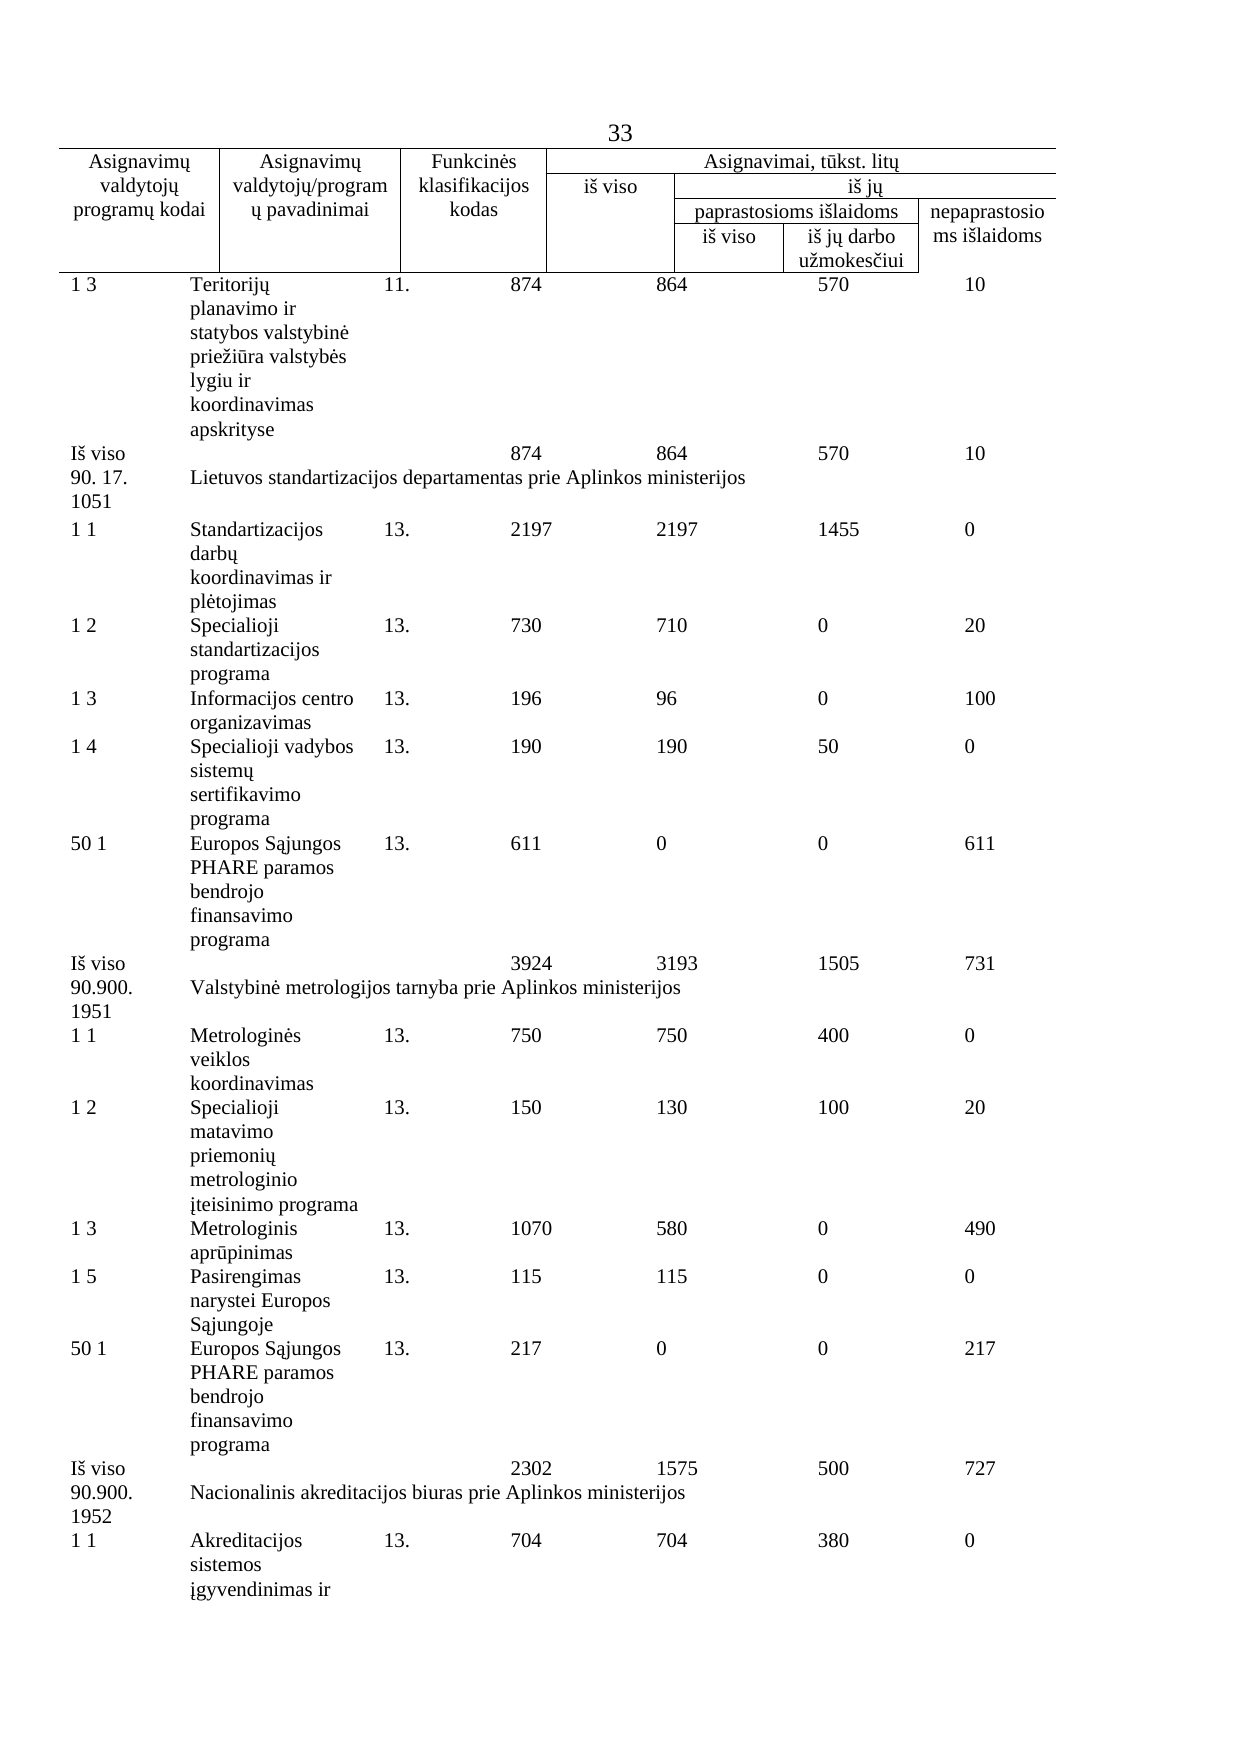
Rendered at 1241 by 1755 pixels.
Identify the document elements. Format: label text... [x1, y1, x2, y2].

table_cell 13. [373, 734, 499, 831]
table_cell 750 [499, 1023, 645, 1095]
table_cell 500 [806, 1456, 953, 1480]
table_cell 11. [373, 273, 499, 441]
table_cell [1056, 465, 1063, 517]
table_cell 50 1 [59, 831, 179, 951]
table_cell [1056, 686, 1063, 734]
table_cell nepaprastosioms išlaidoms [919, 199, 1056, 272]
table_cell 20 [953, 613, 1056, 686]
table_cell 2302 [499, 1456, 645, 1480]
table_cell Iš viso [59, 951, 499, 975]
table_cell [1056, 173, 1063, 198]
table_cell 100 [953, 686, 1056, 734]
table_cell Metrologinis aprūpinimas [179, 1216, 372, 1264]
table_cell 3924 [499, 951, 645, 975]
table_cell Akreditacijos sistemos įgyvendinimas ir [179, 1528, 372, 1606]
table_cell 0 [806, 613, 953, 686]
table_cell 10 [953, 272, 1056, 441]
table_cell Informacijos centro organizavimas [179, 686, 372, 734]
table_cell Specialioji standartizacijos programa [179, 613, 372, 686]
table_cell 1 5 [59, 1264, 179, 1336]
table_cell [1056, 1216, 1063, 1264]
table_cell [1056, 1456, 1063, 1480]
table_cell 115 [645, 1264, 806, 1336]
table_cell Valstybinė metrologijos tarnyba prie Aplinkos ministerijos [179, 975, 1056, 1023]
table_cell Standartizacijos darbų koordinavimas ir plėtojimas [179, 517, 372, 613]
table_cell [1056, 272, 1063, 441]
table_cell 704 [499, 1528, 645, 1606]
table_cell 13. [373, 1216, 499, 1264]
table_cell 1505 [806, 951, 953, 975]
table_cell 96 [645, 686, 806, 734]
table_cell 217 [499, 1336, 645, 1456]
table_cell [1056, 1336, 1063, 1456]
table_cell [1056, 1264, 1063, 1336]
table_cell 611 [953, 831, 1056, 951]
table_cell 490 [953, 1216, 1056, 1264]
table_cell 13. [373, 1264, 499, 1336]
table_cell 0 [645, 831, 806, 951]
table_cell 0 [953, 1023, 1056, 1095]
table_cell iš viso [675, 224, 783, 272]
table_cell 0 [953, 734, 1056, 831]
table_cell [1056, 831, 1063, 951]
table_cell 2197 [499, 517, 645, 613]
table_cell 750 [645, 1023, 806, 1095]
table_cell 0 [953, 517, 1056, 613]
table_cell Nacionalinis akreditacijos biuras prie Aplinkos ministerijos [179, 1480, 1056, 1528]
table_cell Iš viso [59, 441, 499, 464]
table_cell 100 [806, 1095, 953, 1216]
table_cell 400 [806, 1023, 953, 1095]
table_cell 90.900. 1952 [59, 1480, 179, 1528]
table_cell iš jų darbo užmokesčiui [784, 224, 918, 272]
table_cell 13. [373, 1095, 499, 1216]
table_cell 710 [645, 613, 806, 686]
table_cell 727 [953, 1456, 1056, 1480]
table_cell Teritorijų planavimo ir statybos valstybinė priežiūra valstybės lygiu ir koordinavimas apskrityse [179, 273, 372, 441]
table_cell [1056, 1480, 1063, 1528]
table_header [1056, 148, 1063, 173]
table_cell [1056, 613, 1063, 686]
table_cell 1 1 [59, 1023, 179, 1095]
table_cell Specialioji matavimo priemonių metrologinio įteisinimo programa [179, 1095, 372, 1216]
table_cell Pasirengimas narystei Europos Sąjungoje [179, 1264, 372, 1336]
table_cell 2197 [645, 517, 806, 613]
table_cell 13. [373, 1023, 499, 1095]
table_cell 13. [373, 1528, 499, 1606]
table_cell 190 [499, 734, 645, 831]
table_cell 196 [499, 686, 645, 734]
table_cell 570 [806, 441, 953, 464]
table_cell 380 [806, 1528, 953, 1606]
table_cell 864 [645, 441, 806, 464]
table_cell 13. [373, 686, 499, 734]
table_cell [1056, 951, 1063, 975]
table_cell 864 [645, 273, 806, 441]
table_cell 1 2 [59, 1095, 179, 1216]
table_cell 874 [499, 441, 645, 464]
table_cell 1455 [806, 517, 953, 613]
table_cell 130 [645, 1095, 806, 1216]
table_header Funkcinės klasifikacijos kodas [401, 149, 546, 272]
table_cell 90.900. 1951 [59, 975, 179, 1023]
table_cell 1 1 [59, 1528, 179, 1606]
table_cell 0 [645, 1336, 806, 1456]
table_cell 704 [645, 1528, 806, 1606]
table_cell iš jų [675, 174, 1056, 198]
table_cell 1 2 [59, 613, 179, 686]
table_cell 0 [806, 1216, 953, 1264]
table_cell 1575 [645, 1456, 806, 1480]
table_cell 730 [499, 613, 645, 686]
table_cell [1056, 1095, 1063, 1216]
table_cell 0 [953, 1264, 1056, 1336]
table_cell 1 3 [59, 1216, 179, 1264]
table_cell 0 [806, 686, 953, 734]
table_cell [1056, 734, 1063, 831]
table_cell 115 [499, 1264, 645, 1336]
table_cell 1070 [499, 1216, 645, 1264]
table_cell 1 4 [59, 734, 179, 831]
table_cell [1056, 441, 1063, 464]
table_header Asignavimų valdytojų programų kodai [59, 149, 219, 272]
table_cell 50 [806, 734, 953, 831]
table_cell 874 [499, 273, 645, 441]
table_cell 570 [806, 272, 953, 441]
table_cell 190 [645, 734, 806, 831]
table_cell 1 3 [59, 273, 179, 441]
table_cell 10 [953, 441, 1056, 464]
table_cell Europos Sąjungos PHARE paramos bendrojo finansavimo programa [179, 831, 372, 951]
table_cell 580 [645, 1216, 806, 1264]
table_header Asignavimų valdytojų/programų pavadinimai [220, 149, 400, 272]
table_cell 50 1 [59, 1336, 179, 1456]
table_header Asignavimai, tūkst. litų [547, 149, 1056, 173]
table_cell paprastosioms išlaidoms [675, 199, 918, 223]
table_cell 611 [499, 831, 645, 951]
table_cell Specialioji vadybos sistemų sertifikavimo programa [179, 734, 372, 831]
table_cell 13. [373, 1336, 499, 1456]
table_cell 1 3 [59, 686, 179, 734]
table_cell 0 [806, 1336, 953, 1456]
table_cell [1056, 223, 1063, 272]
table_cell 731 [953, 951, 1056, 975]
table_cell Metrologinės veiklos koordinavimas [179, 1023, 372, 1095]
table_cell 0 [806, 1264, 953, 1336]
table_cell 150 [499, 1095, 645, 1216]
table_cell Iš viso [59, 1456, 499, 1480]
table_cell 13. [373, 613, 499, 686]
table_cell [1056, 198, 1063, 223]
table_cell Europos Sąjungos PHARE paramos bendrojo finansavimo programa [179, 1336, 372, 1456]
table_cell Lietuvos standartizacijos departamentas prie Aplinkos ministerijos [179, 465, 1056, 517]
table_cell [1056, 975, 1063, 1023]
table_cell [1056, 1023, 1063, 1095]
table_cell [1056, 517, 1063, 613]
table_cell 1 1 [59, 517, 179, 613]
table_cell 90. 17. 1051 [59, 465, 179, 517]
table_cell iš viso [547, 174, 674, 272]
table_cell 0 [806, 831, 953, 951]
table_cell 13. [373, 517, 499, 613]
table_cell 0 [953, 1528, 1056, 1606]
table_cell 3193 [645, 951, 806, 975]
table_cell 20 [953, 1095, 1056, 1216]
table_cell 217 [953, 1336, 1056, 1456]
table_cell [1056, 1528, 1063, 1606]
table_cell 13. [373, 831, 499, 951]
